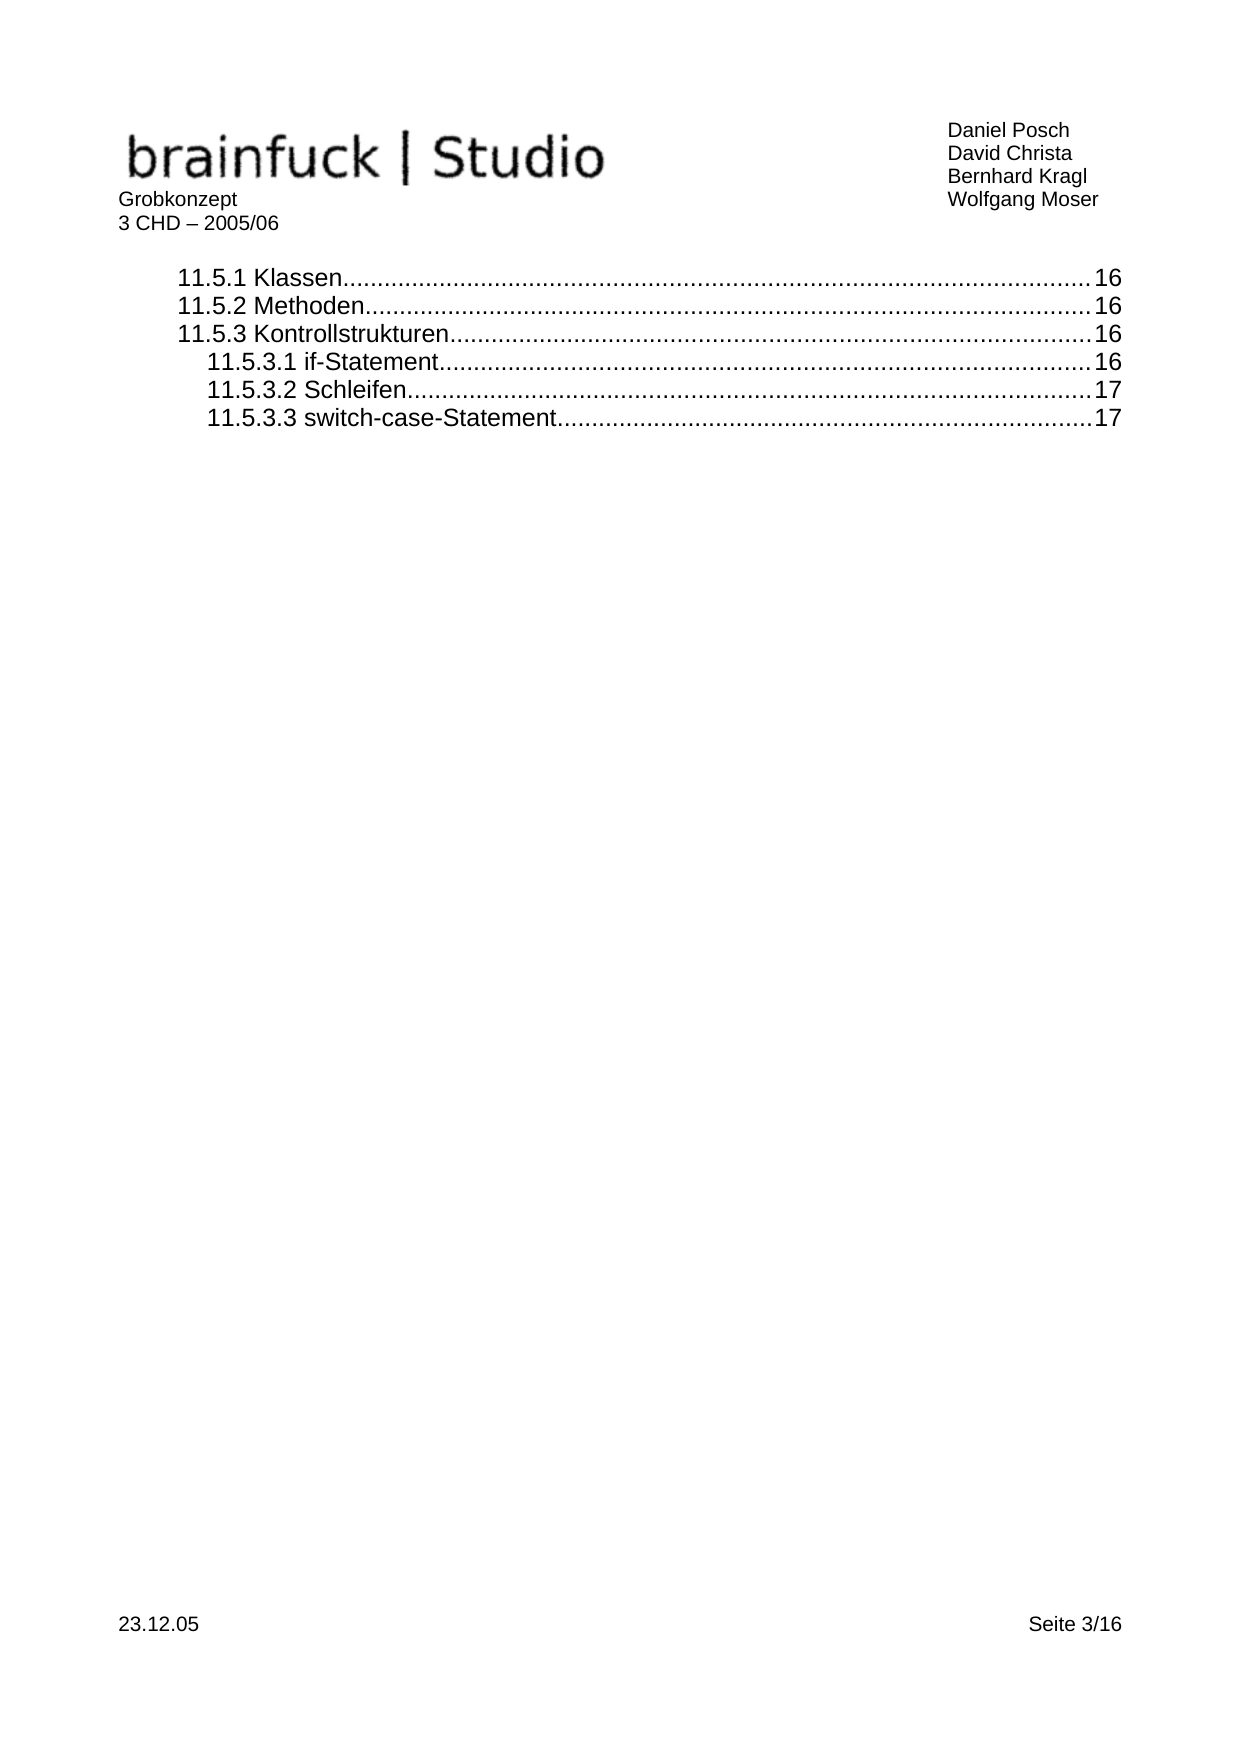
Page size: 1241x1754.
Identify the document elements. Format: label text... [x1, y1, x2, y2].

text 11.5.2 Methoden 16 [177, 292, 1122, 319]
text 11.5.1 Klassen 16 [177, 264, 1122, 292]
text 11.5.3.2 Schleifen 17 [207, 375, 1122, 403]
text 11.5.3 Kontrollstrukturen 16 [177, 319, 1122, 347]
text 11.5.3.3 switch-case-Statement 17 [207, 403, 1122, 431]
text 11.5.3.1 if-Statement 16 [207, 347, 1122, 375]
picture [118, 118, 609, 187]
